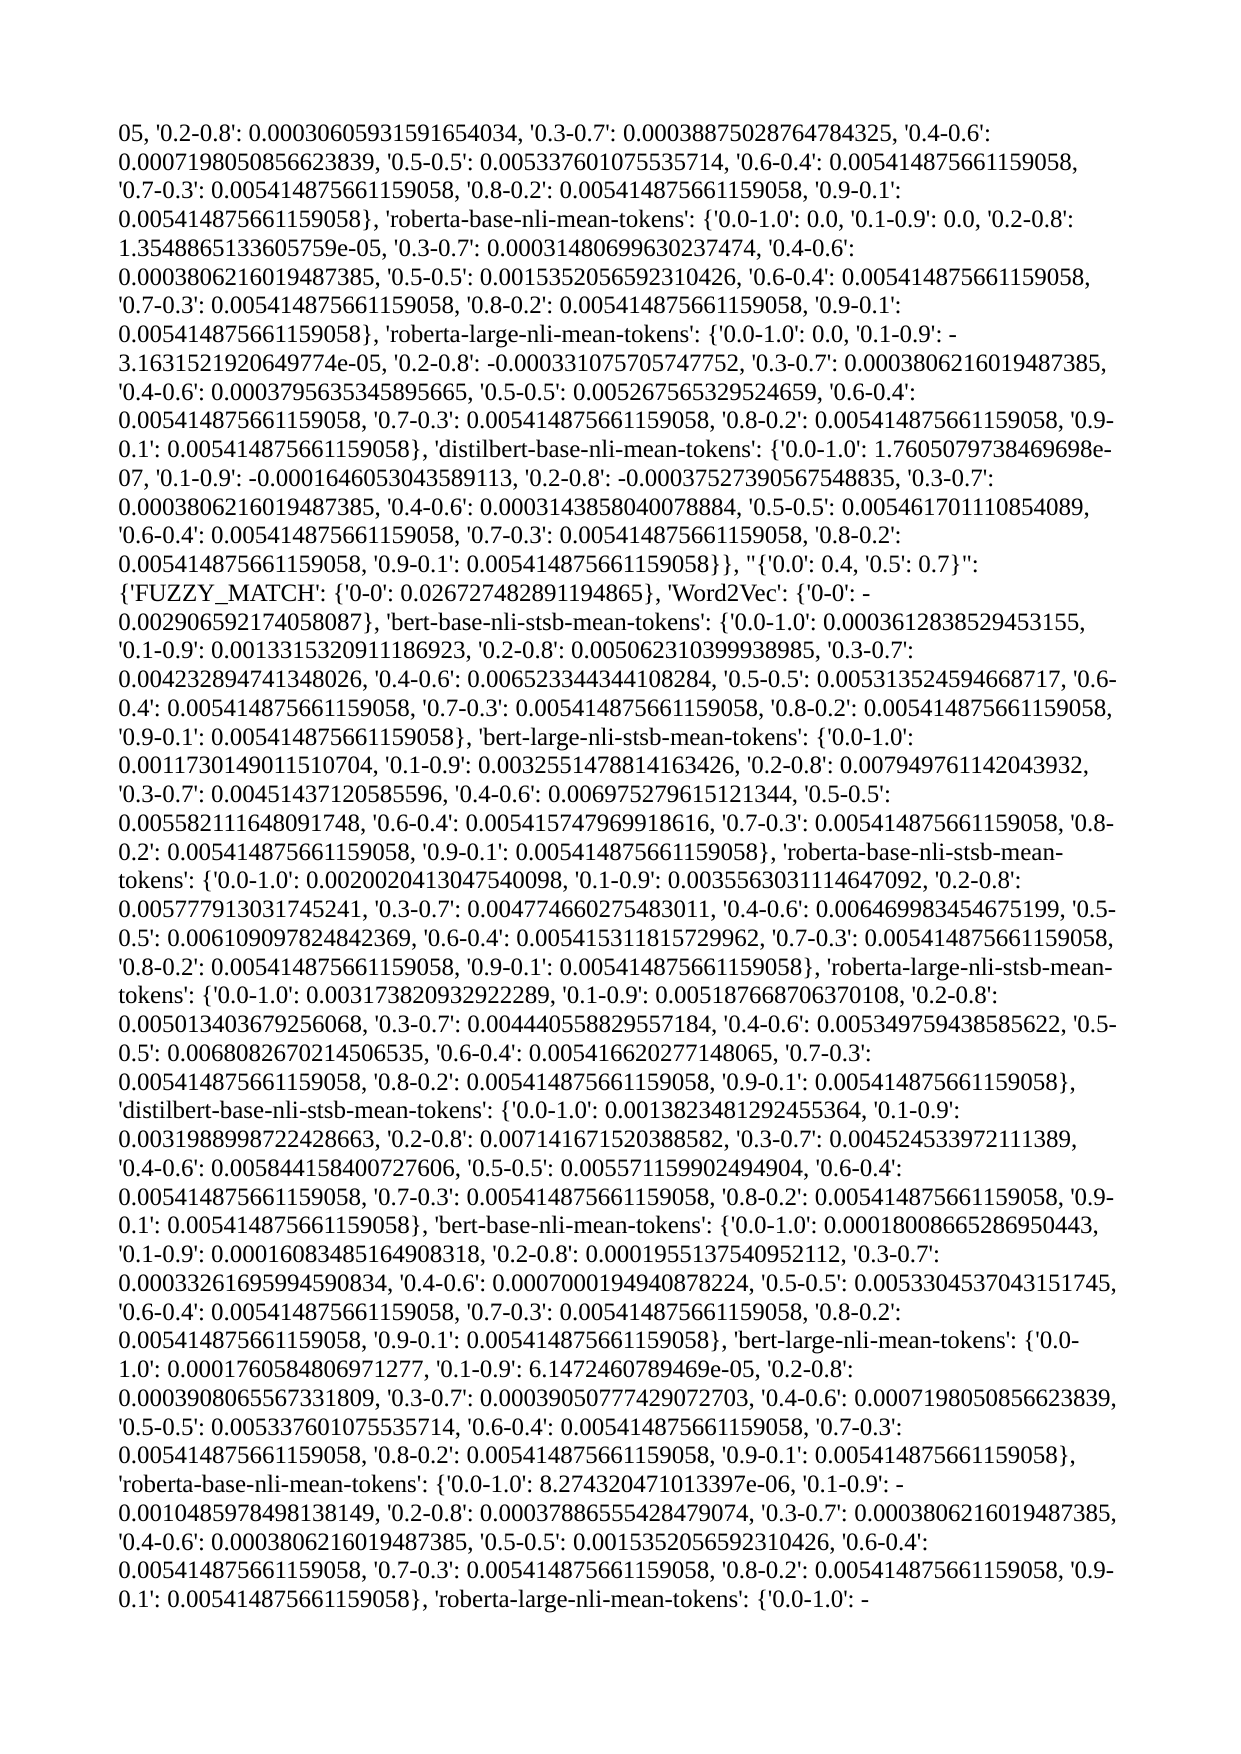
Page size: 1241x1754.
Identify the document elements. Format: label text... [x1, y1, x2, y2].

text 05, '0.2-0.8': 0.00030605931591654034, '0.3-0.7': 0.00038875028764784325, '0.4-0.6': 0.0007198050856623839, '0.5-0.5': 0.005337601075535714, '0.6-0.4': 0.005414875661159058, '0.7-0.3': 0.005414875661159058, '0.8-0.2': 0.005414875661159058, '0.9-0.1': 0.005414875661159058}, 'roberta-base-nli-mean-tokens': {'0.0-1.0': 0.0, '0.1-0.9': 0.0, '0.2-0.8': 1.3548865133605759e-05, '0.3-0.7': 0.00031480699630237474, '0.4-0.6': 0.0003806216019487385, '0.5-0.5': 0.0015352056592310426, '0.6-0.4': 0.005414875661159058, '0.7-0.3': 0.005414875661159058, '0.8-0.2': 0.005414875661159058, '0.9-0.1': 0.005414875661159058}, 'roberta-large-nli-mean-tokens': {'0.0-1.0': 0.0, '0.1-0.9': -3.1631521920649774e-05, '0.2-0.8': -0.000331075705747752, '0.3-0.7': 0.0003806216019487385, '0.4-0.6': 0.0003795635345895665, '0.5-0.5': 0.005267565329524659, '0.6-0.4': 0.005414875661159058, '0.7-0.3': 0.005414875661159058, '0.8-0.2': 0.005414875661159058, '0.9-0.1': 0.005414875661159058}, 'distilbert-base-nli-mean-tokens': {'0.0-1.0': 1.7605079738469698e-07, '0.1-0.9': -0.0001646053043589113, '0.2-0.8': -0.00037527390567548835, '0.3-0.7': 0.0003806216019487385, '0.4-0.6': 0.0003143858040078884, '0.5-0.5': 0.005461701110854089, '0.6-0.4': 0.005414875661159058, '0.7-0.3': 0.005414875661159058, '0.8-0.2': 0.005414875661159058, '0.9-0.1': 0.005414875661159058}}, "{'0.0': 0.4, '0.5': 0.7}": {'FUZZY_MATCH': {'0-0': 0.026727482891194865}, 'Word2Vec': {'0-0': -0.002906592174058087}, 'bert-base-nli-stsb-mean-tokens': {'0.0-1.0': 0.0003612838529453155, '0.1-0.9': 0.0013315320911186923, '0.2-0.8': 0.005062310399938985, '0.3-0.7': 0.004232894741348026, '0.4-0.6': 0.006523344344108284, '0.5-0.5': 0.005313524594668717, '0.6-0.4': 0.005414875661159058, '0.7-0.3': 0.005414875661159058, '0.8-0.2': 0.005414875661159058, '0.9-0.1': 0.005414875661159058}, 'bert-large-nli-stsb-mean-tokens': {'0.0-1.0': 0.0011730149011510704, '0.1-0.9': 0.0032551478814163426, '0.2-0.8': 0.007949761142043932, '0.3-0.7': 0.00451437120585596, '0.4-0.6': 0.006975279615121344, '0.5-0.5': 0.005582111648091748, '0.6-0.4': 0.005415747969918616, '0.7-0.3': 0.005414875661159058, '0.8-0.2': 0.005414875661159058, '0.9-0.1': 0.005414875661159058}, 'roberta-base-nli-stsb-mean-tokens': {'0.0-1.0': 0.0020020413047540098, '0.1-0.9': 0.0035563031114647092, '0.2-0.8': 0.005777913031745241, '0.3-0.7': 0.004774660275483011, '0.4-0.6': 0.006469983454675199, '0.5-0.5': 0.006109097824842369, '0.6-0.4': 0.005415311815729962, '0.7-0.3': 0.005414875661159058, '0.8-0.2': 0.005414875661159058, '0.9-0.1': 0.005414875661159058}, 'roberta-large-nli-stsb-mean-tokens': {'0.0-1.0': 0.003173820932922289, '0.1-0.9': 0.005187668706370108, '0.2-0.8': 0.005013403679256068, '0.3-0.7': 0.004440558829557184, '0.4-0.6': 0.005349759438585622, '0.5-0.5': 0.0068082670214506535, '0.6-0.4': 0.005416620277148065, '0.7-0.3': 0.005414875661159058, '0.8-0.2': 0.005414875661159058, '0.9-0.1': 0.005414875661159058}, 'distilbert-base-nli-stsb-mean-tokens': {'0.0-1.0': 0.0013823481292455364, '0.1-0.9': 0.0031988998722428663, '0.2-0.8': 0.007141671520388582, '0.3-0.7': 0.004524533972111389, '0.4-0.6': 0.005844158400727606, '0.5-0.5': 0.005571159902494904, '0.6-0.4': 0.005414875661159058, '0.7-0.3': 0.005414875661159058, '0.8-0.2': 0.005414875661159058, '0.9-0.1': 0.005414875661159058}, 'bert-base-nli-mean-tokens': {'0.0-1.0': 0.00018008665286950443, '0.1-0.9': 0.00016083485164908318, '0.2-0.8': 0.0001955137540952112, '0.3-0.7': 0.00033261695994590834, '0.4-0.6': 0.0007000194940878224, '0.5-0.5': 0.0053304537043151745, '0.6-0.4': 0.005414875661159058, '0.7-0.3': 0.005414875661159058, '0.8-0.2': 0.005414875661159058, '0.9-0.1': 0.005414875661159058}, 'bert-large-nli-mean-tokens': {'0.0-1.0': 0.0001760584806971277, '0.1-0.9': 6.1472460789469e-05, '0.2-0.8': 0.0003908065567331809, '0.3-0.7': 0.00039050777429072703, '0.4-0.6': 0.0007198050856623839, '0.5-0.5': 0.005337601075535714, '0.6-0.4': 0.005414875661159058, '0.7-0.3': 0.005414875661159058, '0.8-0.2': 0.005414875661159058, '0.9-0.1': 0.005414875661159058}, 'roberta-base-nli-mean-tokens': {'0.0-1.0': 8.274320471013397e-06, '0.1-0.9': -0.0010485978498138149, '0.2-0.8': 0.00037886555428479074, '0.3-0.7': 0.0003806216019487385, '0.4-0.6': 0.0003806216019487385, '0.5-0.5': 0.0015352056592310426, '0.6-0.4': 0.005414875661159058, '0.7-0.3': 0.005414875661159058, '0.8-0.2': 0.005414875661159058, '0.9-0.1': 0.005414875661159058}, 'roberta-large-nli-mean-tokens': {'0.0-1.0': [118, 118, 1122, 1613]
